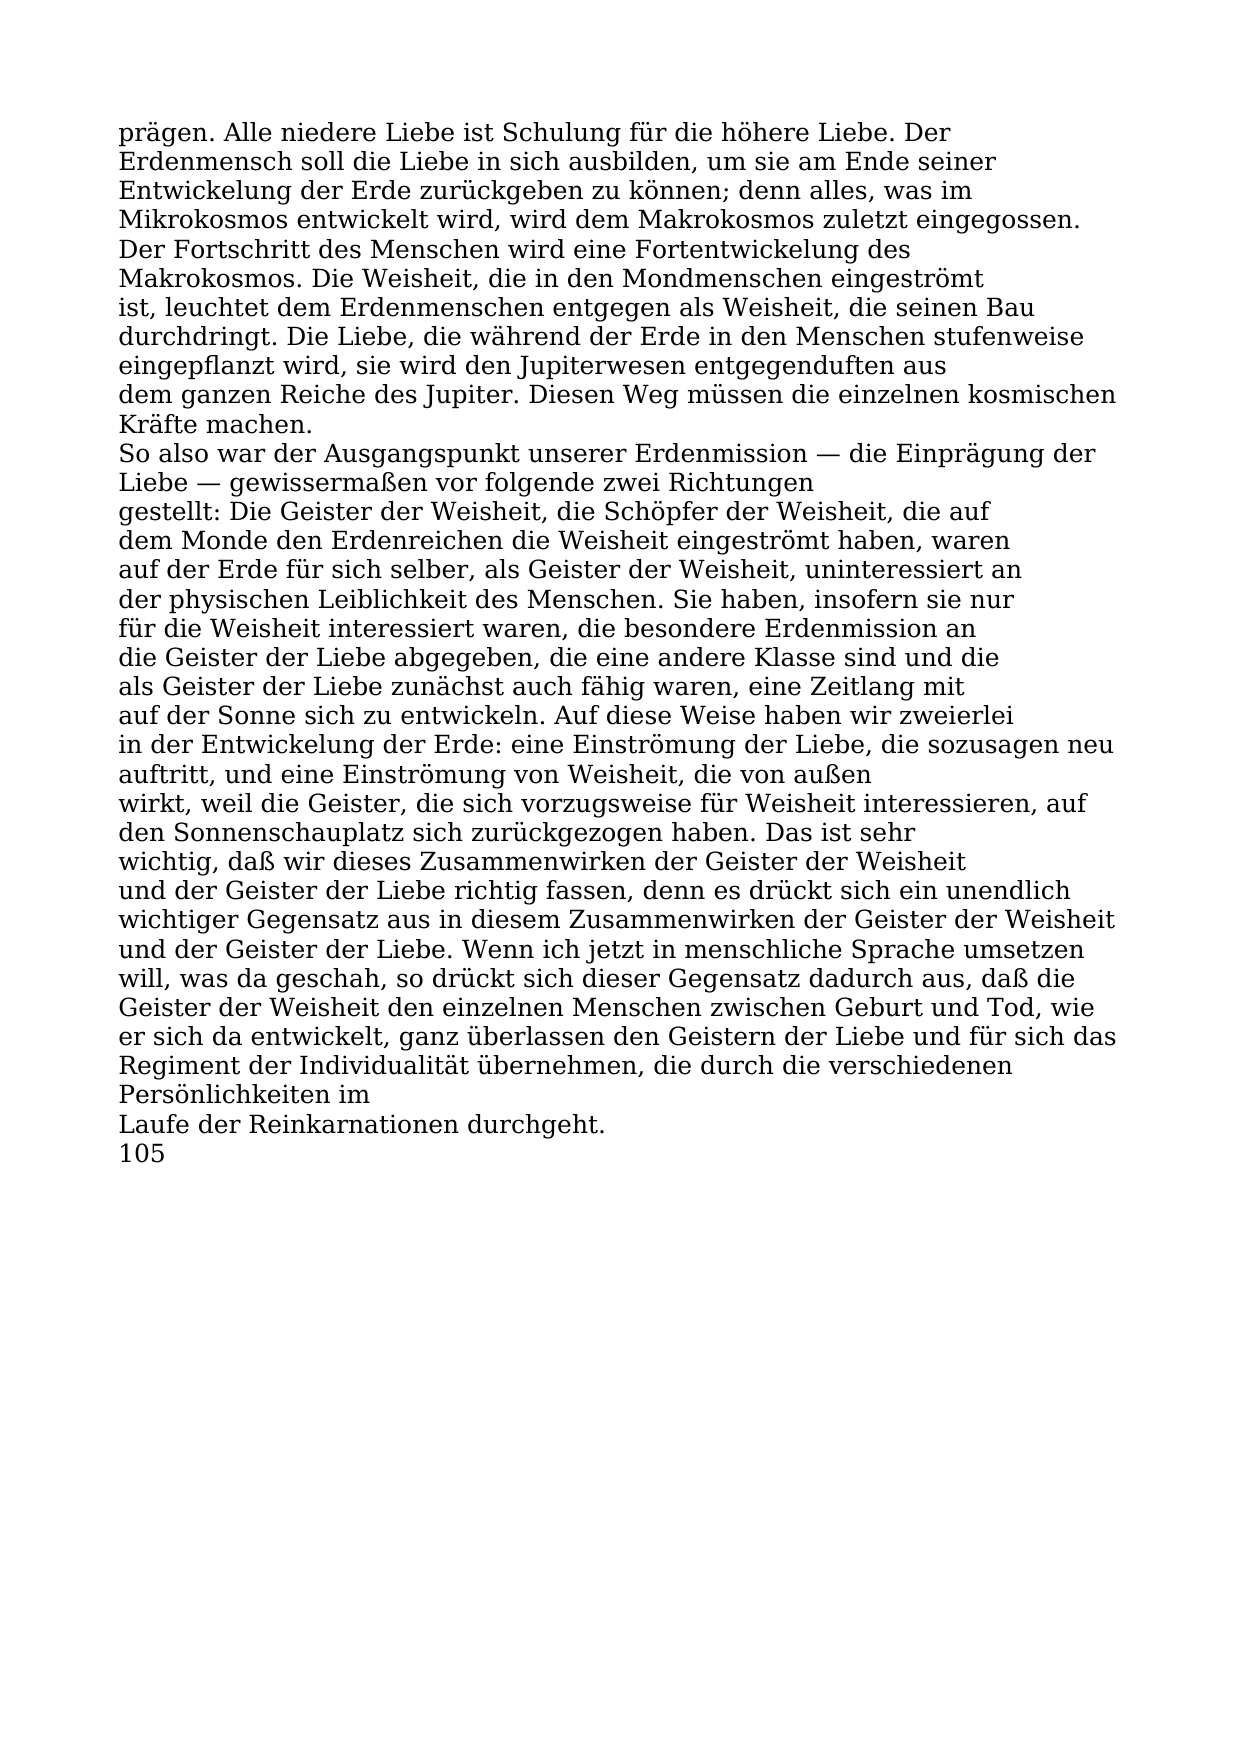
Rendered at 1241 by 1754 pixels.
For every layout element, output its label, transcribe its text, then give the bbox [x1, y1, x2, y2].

text ist, leuchtet dem Erdenmenschen entgegen als Weisheit, die seinen Bau [118, 293, 1122, 322]
text auf der Sonne sich zu entwickeln. Auf diese Weise haben wir zweierlei [118, 701, 1122, 731]
text der physischen Leiblichkeit des Menschen. Sie haben, insofern sie nur [118, 585, 1122, 614]
text gestellt: Die Geister der Weisheit, die Schöpfer der Weisheit, die auf [118, 497, 1122, 526]
text wirkt, weil die Geister, die sich vorzugsweise für Weisheit interessieren, auf den Sonnenschauplatz sich zurückgezogen haben. Das ist sehr [118, 789, 1122, 847]
text prägen. Alle niedere Liebe ist Schulung für die höhere Liebe. Der [118, 118, 1122, 147]
text dem Monde den Erdenreichen die Weisheit eingeströmt haben, waren [118, 526, 1122, 556]
text durchdringt. Die Liebe, die während der Erde in den Menschen stufenweise eingepflanzt wird, sie wird den Jupiterwesen entgegenduften aus [118, 322, 1122, 381]
text als Geister der Liebe zunächst auch fähig waren, eine Zeitlang mit [118, 672, 1122, 701]
text auf der Erde für sich selber, als Geister der Weisheit, uninteressiert an [118, 556, 1122, 585]
text So also war der Ausgangspunkt unserer Erdenmission — die Einprägung der Liebe — gewissermaßen vor folgende zwei Richtungen [118, 439, 1122, 497]
text und der Geister der Liebe richtig fassen, denn es drückt sich ein unendlich wichtiger Gegensatz aus in diesem Zusammenwirken der Geister der Weisheit und der Geister der Liebe. Wenn ich jetzt in menschliche Sprache umsetzen will, was da geschah, so drückt sich dieser Gegensatz dadurch aus, daß die Geister der Weisheit den einzelnen Menschen zwischen Geburt und Tod, wie er sich da entwickelt, ganz überlassen den Geistern der Liebe und für sich das Regiment der Individualität übernehmen, die durch die verschiedenen Persönlichkeiten im [118, 876, 1122, 1110]
text in der Entwickelung der Erde: eine Einströmung der Liebe, die sozusagen neu auftritt, und eine Einströmung von Weisheit, die von außen [118, 731, 1122, 789]
text Erdenmensch soll die Liebe in sich ausbilden, um sie am Ende seiner [118, 147, 1122, 176]
text Makrokosmos. Die Weisheit, die in den Mondmenschen eingeströmt [118, 264, 1122, 293]
text für die Weisheit interessiert waren, die besondere Erdenmission an [118, 614, 1122, 643]
text Mikrokosmos entwickelt wird, wird dem Makrokosmos zuletzt eingegossen. Der Fortschritt des Menschen wird eine Fortentwickelung des [118, 206, 1122, 264]
text Laufe der Reinkarnationen durchgeht. [118, 1110, 1122, 1139]
text die Geister der Liebe abgegeben, die eine andere Klasse sind und die [118, 643, 1122, 672]
text 105 [118, 1139, 1122, 1168]
text Entwickelung der Erde zurückgeben zu können; denn alles, was im [118, 176, 1122, 206]
text wichtig, daß wir dieses Zusammenwirken der Geister der Weisheit [118, 847, 1122, 876]
text dem ganzen Reiche des Jupiter. Diesen Weg müssen die einzelnen kosmischen Kräfte machen. [118, 381, 1122, 439]
